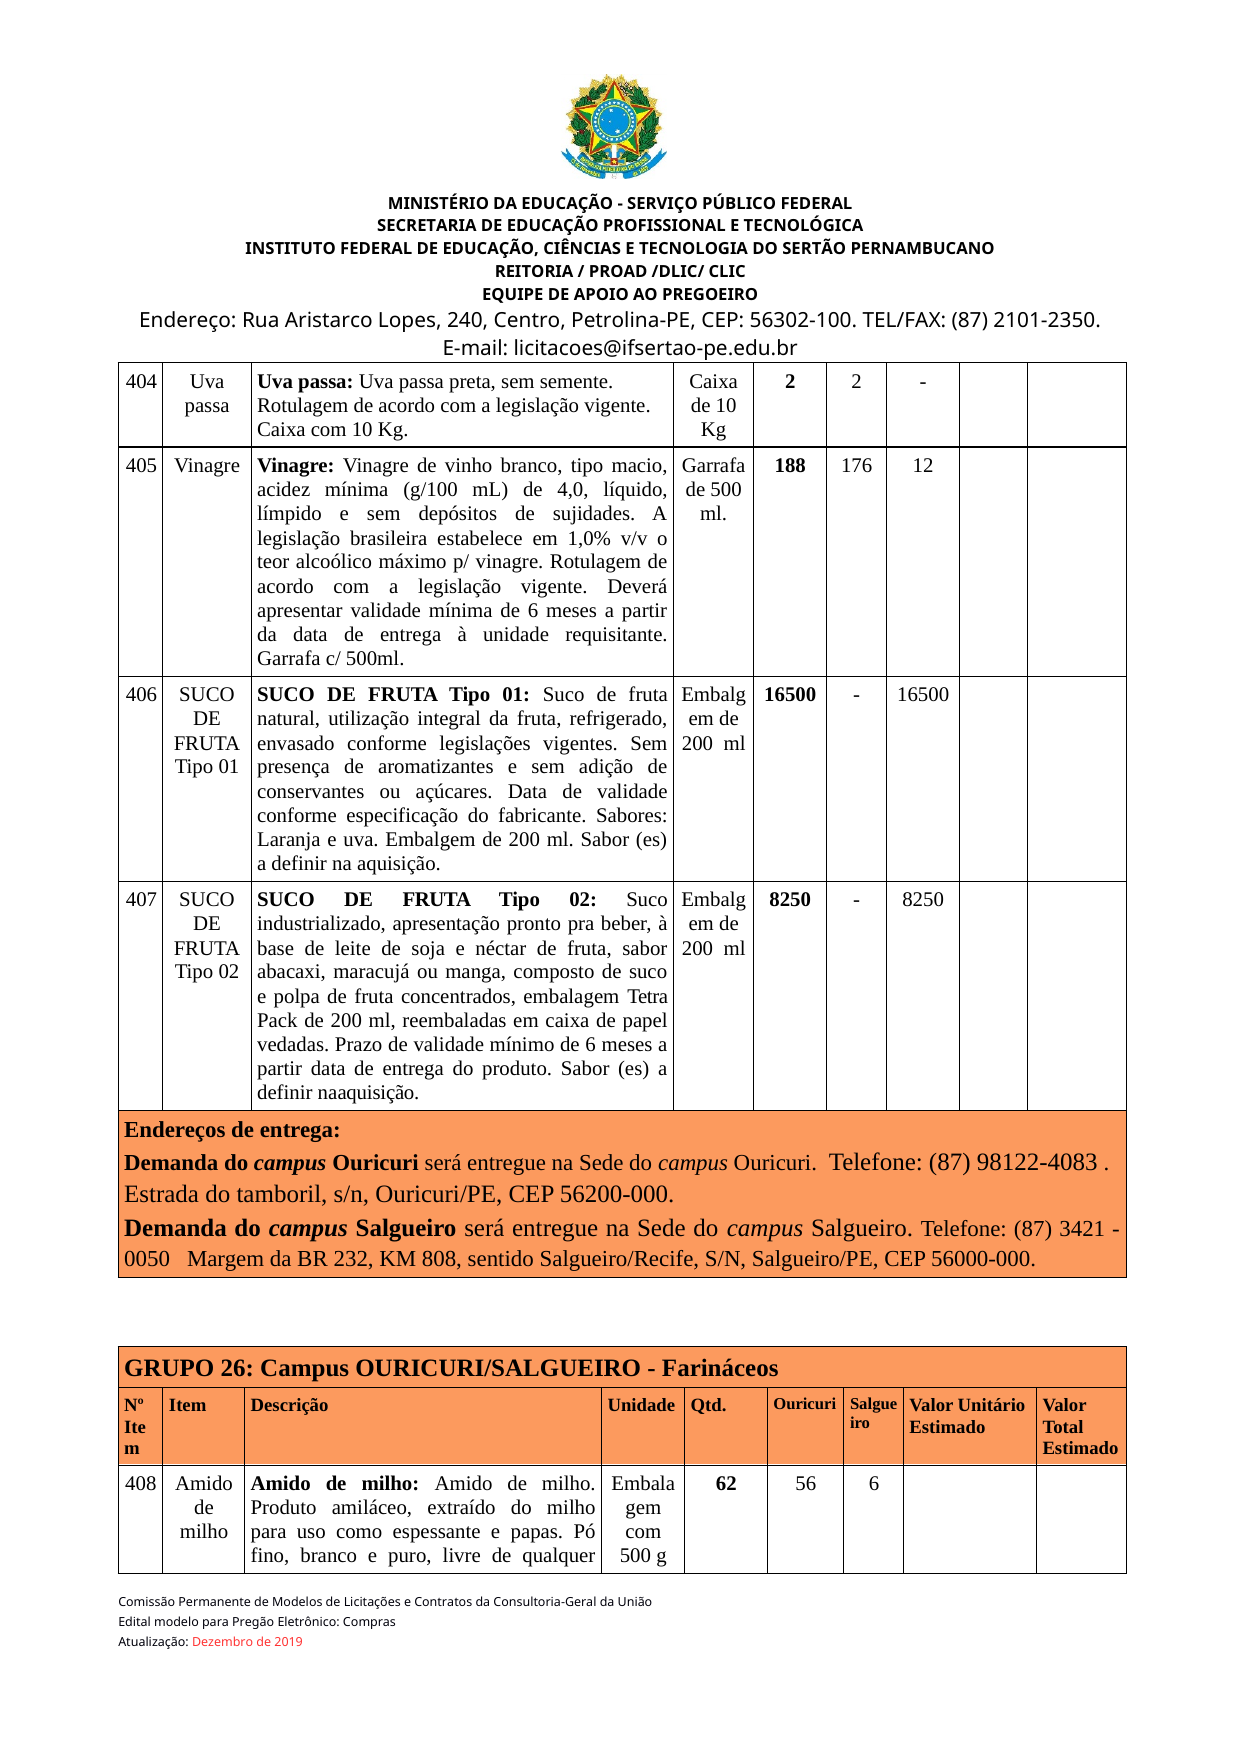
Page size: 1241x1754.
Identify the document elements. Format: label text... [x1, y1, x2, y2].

table_cell Vinagre: Vinagre de vinho branco, tipo macio, acidez mínima (g/100 mL) de 4,0, líquido, límpido e sem depósitos de sujidades. A legislação brasileira estabelece em 1,0% v/v o teor alcoólico máximo p/ vinagre. Rotulagem de acordo com a legislação vigente. Deverá apresentar validade mínima de 6 meses a partir da data de entrega à unidade requisitante. Garrafa c/ 500ml. [252, 448, 673, 676]
table_cell Amido de milho: Amido de milho. Produto amiláceo, extraído do milho para uso como espessante e papas. Pó fino, branco e puro, livre de qualquer [245, 1466, 601, 1573]
table_cell Amido de milho [163, 1466, 244, 1573]
table_cell 2 [754, 363, 826, 446]
table_cell 406 [119, 677, 162, 881]
table_cell 404 [119, 363, 162, 446]
table_cell 6 [844, 1466, 903, 1573]
table_cell [1028, 882, 1126, 1109]
table_cell Embalgem de 200 ml [674, 882, 753, 1109]
table_cell [960, 448, 1027, 676]
table_cell Garrafa de 500 ml. [674, 448, 753, 676]
table_cell [960, 677, 1027, 881]
table_cell 2 [827, 363, 886, 446]
table_cell SUCO DE FRUTA Tipo 01: Suco de fruta natural, utilização integral da fruta, refrigerado, envasado conforme legislações vigentes. Sem presença de aromatizantes e sem adição de conservantes ou açúcares. Data de validade conforme especificação do fabricante. Sabores: Laranja e uva. Embalgem de 200 ml. Sabor (es) a definir na aquisição. [252, 677, 673, 881]
table_cell [1028, 363, 1126, 446]
table_cell Salgueiro [844, 1388, 903, 1464]
table_cell 8250 [887, 882, 959, 1109]
table_cell 62 [685, 1466, 767, 1573]
table_cell 8250 [754, 882, 826, 1109]
table_cell 407 [119, 882, 162, 1109]
table_header GRUPO 26: Campus OURICURI/SALGUEIRO - Farináceos [119, 1347, 1126, 1387]
table_cell 408 [119, 1466, 162, 1573]
table_cell Item [163, 1388, 244, 1464]
table_cell 56 [768, 1466, 843, 1573]
table_cell [1037, 1466, 1126, 1573]
table_cell [960, 363, 1027, 446]
table_cell Nº Item [119, 1388, 162, 1464]
table_cell 188 [754, 448, 826, 676]
table_cell [904, 1466, 1036, 1573]
table_cell 16500 [754, 677, 826, 881]
table_cell Uva passa: Uva passa preta, sem semente. Rotulagem de acordo com a legislação vigente. Caixa com 10 Kg. [252, 363, 673, 446]
table_cell Unidade [602, 1388, 684, 1464]
table_cell Vinagre [163, 448, 251, 676]
table_cell - [887, 363, 959, 446]
table_cell SUCO DE FRUTA Tipo 02: Suco industrializado, apresentação pronto pra beber, à base de leite de soja e néctar de fruta, sabor abacaxi, maracujá ou manga, composto de suco e polpa de fruta concentrados, embalagem Tetra Pack de 200 ml, reembaladas em caixa de papel vedadas. Prazo de validade mínimo de 6 meses a partir data de entrega do produto. Sabor (es) a definir naaquisição. [252, 882, 673, 1109]
table_cell Embalagem com 500 g [602, 1466, 684, 1573]
table_cell Endereços de entrega: Demanda do campus Ouricuri será entregue na Sede do campus Ouricuri. Telefone: (87) 98122-4083 . Estrada do tamboril, s/n, Ouricuri/PE, CEP 56200-000. Demanda do campus Salgueiro será entregue na Sede do campus Salgueiro. Telefone: (87) 3421 - 0050 Margem da BR 232, KM 808, sentido Salgueiro/Recife, S/N, Salgueiro/PE, CEP 56000-000. [119, 1111, 1126, 1277]
table_cell Caixa de 10 Kg [674, 363, 753, 446]
table_cell SUCO DE FRUTA Tipo 01 [163, 677, 251, 881]
table_cell Valor Total Estimado [1037, 1388, 1126, 1464]
table_cell Descrição [245, 1388, 601, 1464]
table_cell 16500 [887, 677, 959, 881]
table_cell Ouricuri [768, 1388, 843, 1464]
table_cell 176 [827, 448, 886, 676]
table_cell 12 [887, 448, 959, 676]
table_cell Uva passa [163, 363, 251, 446]
table_cell 405 [119, 448, 162, 676]
table_cell - [827, 882, 886, 1109]
table_cell Valor Unitário Estimado [904, 1388, 1036, 1464]
table_cell - [827, 677, 886, 881]
table_cell [960, 882, 1027, 1109]
table_cell Qtd. [685, 1388, 767, 1464]
table_cell [1028, 677, 1126, 881]
table_cell [1028, 448, 1126, 676]
table_cell Embalgem de 200 ml [674, 677, 753, 881]
picture [560, 74, 667, 179]
table_cell SUCO DE FRUTA Tipo 02 [163, 882, 251, 1109]
